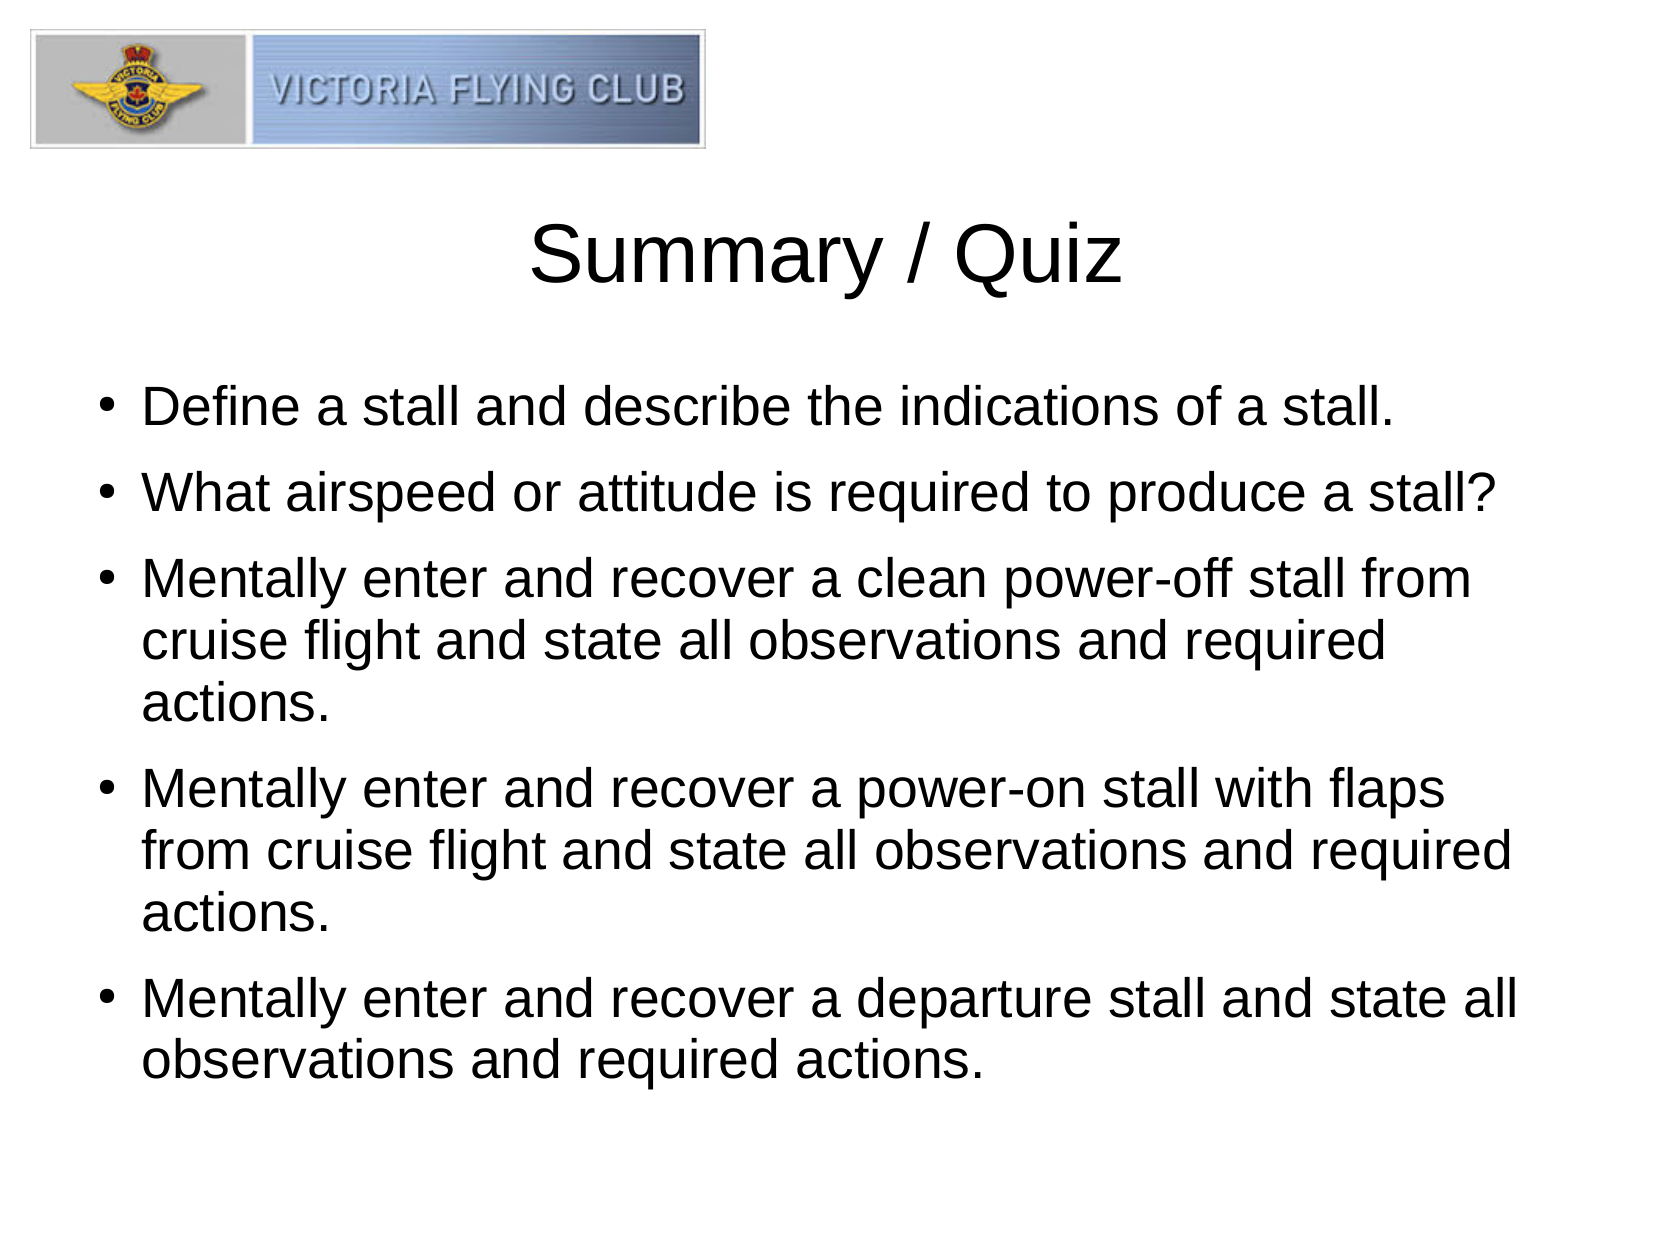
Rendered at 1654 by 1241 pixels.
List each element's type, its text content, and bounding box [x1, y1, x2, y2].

title Summary / Quiz [82, 150, 1571, 358]
picture [30, 29, 706, 149]
list Define a stall and describe the indications of a stall. What airspeed or attitude is required to produce a stall? Mentally enter and recover a clean power-off stall from cruise flight and state all observations and required actions. Mentally enter and recover a power-on stall with flaps from cruise flight and state all observations and required actions. Mentally enter and recover a departure stall and state all observations and required actions. [82, 375, 1571, 1095]
